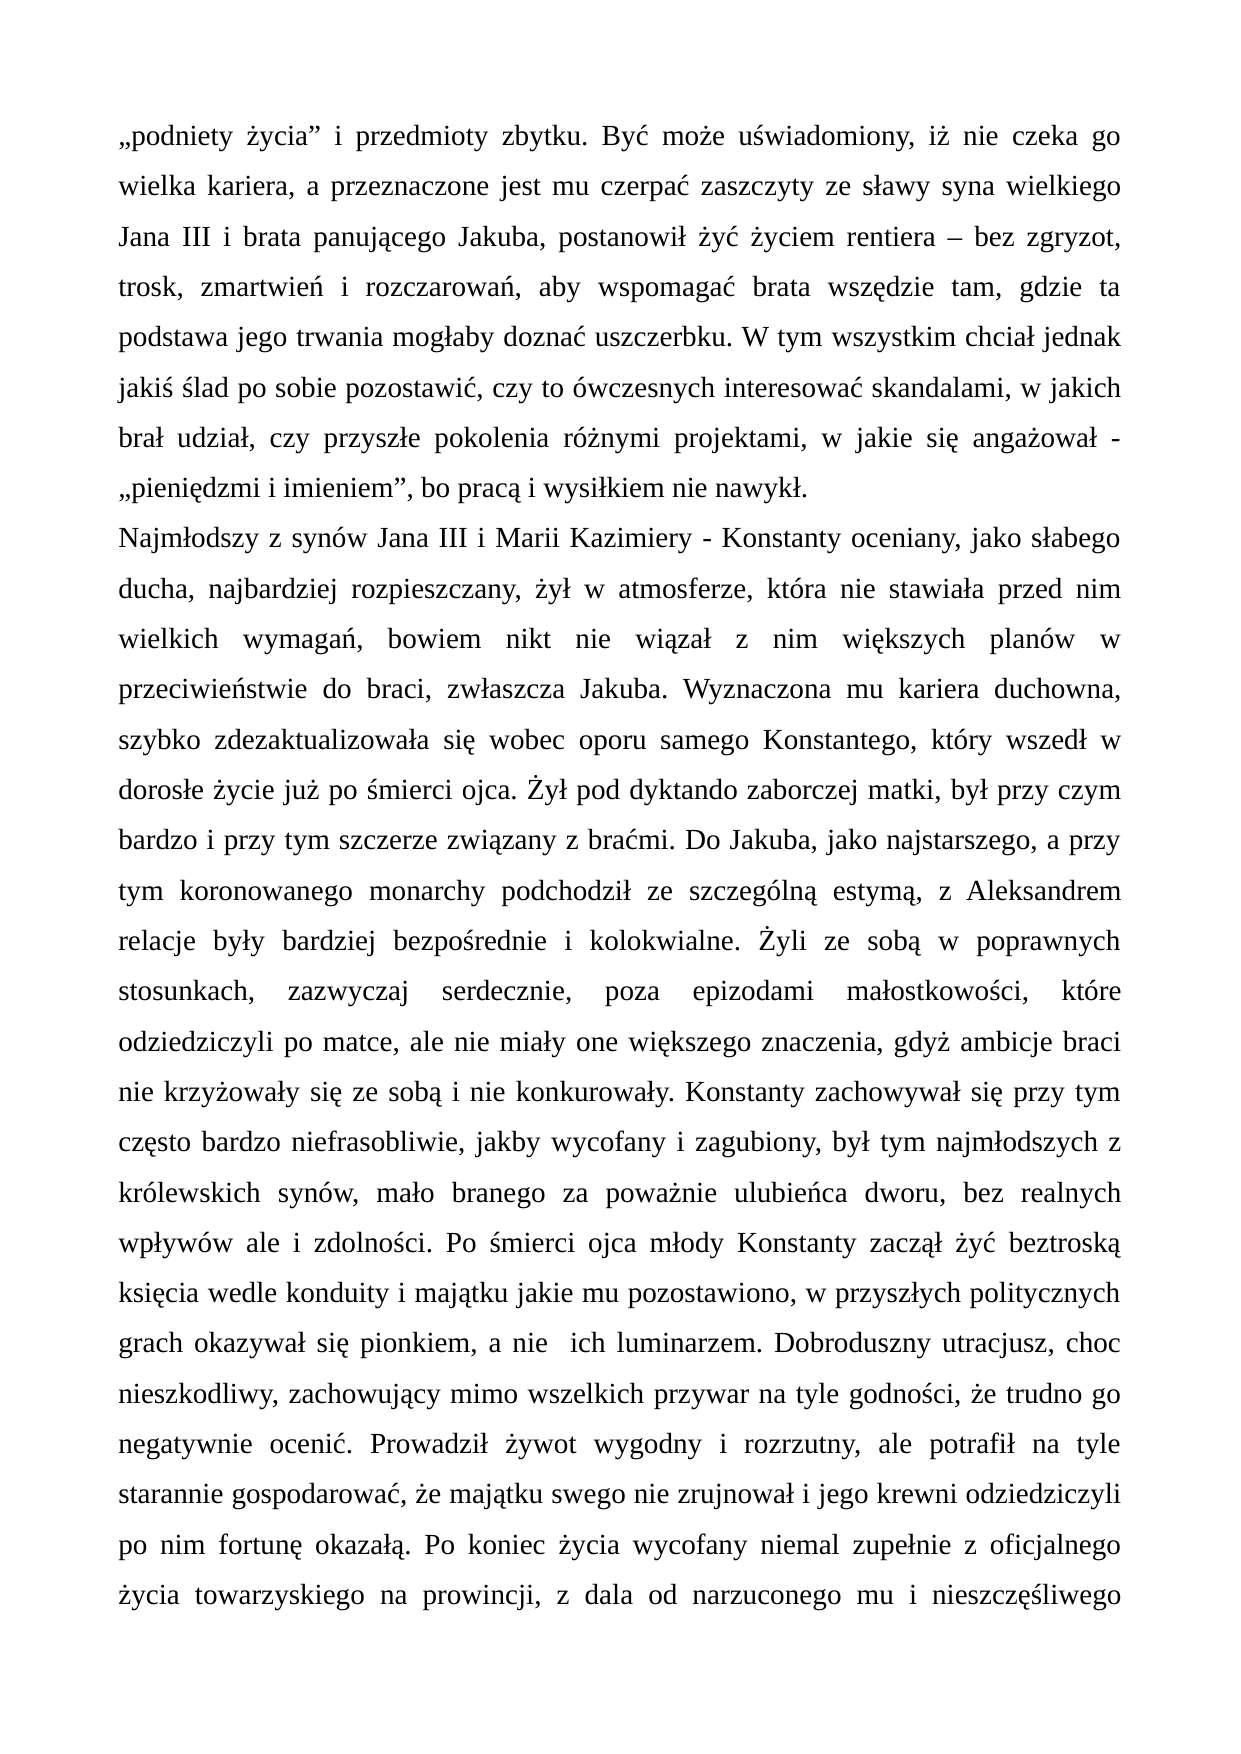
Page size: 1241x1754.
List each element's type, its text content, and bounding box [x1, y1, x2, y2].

text Najmłodszy z synów Jana III i Marii Kazimiery - Konstanty oceniany, jako słabego ducha, najbardziej rozpieszczany, żył w atmosferze, która nie stawiała przed nim wielkich wymagań, bowiem nikt nie wiązał z nim większych planów w przeciwieństwie do braci, zwłaszcza Jakuba. Wyznaczona mu kariera duchowna, szybko zdezaktualizowała się wobec oporu samego Konstantego, który wszedł w dorosłe życie już po śmierci ojca. Żył pod dyktando zaborczej matki, był przy czym bardzo i przy tym szczerze związany z braćmi. Do Jakuba, jako najstarszego, a przy tym koronowanego monarchy podchodził ze szczególną estymą, z Aleksandrem relacje były bardziej bezpośrednie i kolokwialne. Żyli ze sobą w poprawnych stosunkach, zazwyczaj serdecznie, poza epizodami małostkowości, które odziedziczyli po matce, ale nie miały one większego znaczenia, gdyż ambicje braci nie krzyżowały się ze sobą i nie konkurowały. Konstanty zachowywał się przy tym często bardzo niefrasobliwie, jakby wycofany i zagubiony, był tym najmłodszych z królewskich synów, mało branego za poważnie ulubieńca dworu, bez realnych wpływów ale i zdolności. Po śmierci ojca młody Konstanty zaczął żyć beztroską księcia wedle konduity i majątku jakie mu pozostawiono, w przyszłych politycznych grach okazywał się pionkiem, a nie ich luminarzem. Dobroduszny utracjusz, choc nieszkodliwy, zachowujący mimo wszelkich przywar na tyle godności, że trudno go negatywnie ocenić. Prowadził żywot wygodny i rozrzutny, ale potrafił na tyle starannie gospodarować, że majątku swego nie zrujnował i jego krewni odziedziczyli po nim fortunę okazałą. Po koniec życia wycofany niemal zupełnie z oficjalnego życia towarzyskiego na prowincji, z dala od narzuconego mu i nieszczęśliwego [118, 521, 1122, 1611]
text „podniety życia” i przedmioty zbytku. Być może uświadomiony, iż nie czeka go wielka kariera, a przeznaczone jest mu czerpać zaszczyty ze sławy syna wielkiego Jana III i brata panującego Jakuba, postanowił żyć życiem rentiera – bez zgryzot, trosk, zmartwień i rozczarowań, aby wspomagać brata wszędzie tam, gdzie ta podstawa jego trwania mogłaby doznać uszczerbku. W tym wszystkim chciał jednak jakiś ślad po sobie pozostawić, czy to ówczesnych interesować skandalami, w jakich brał udział, czy przyszłe pokolenia różnymi projektami, w jakie się angażował - „pieniędzmi i imieniem”, bo pracą i wysiłkiem nie nawykł. [118, 118, 1122, 504]
